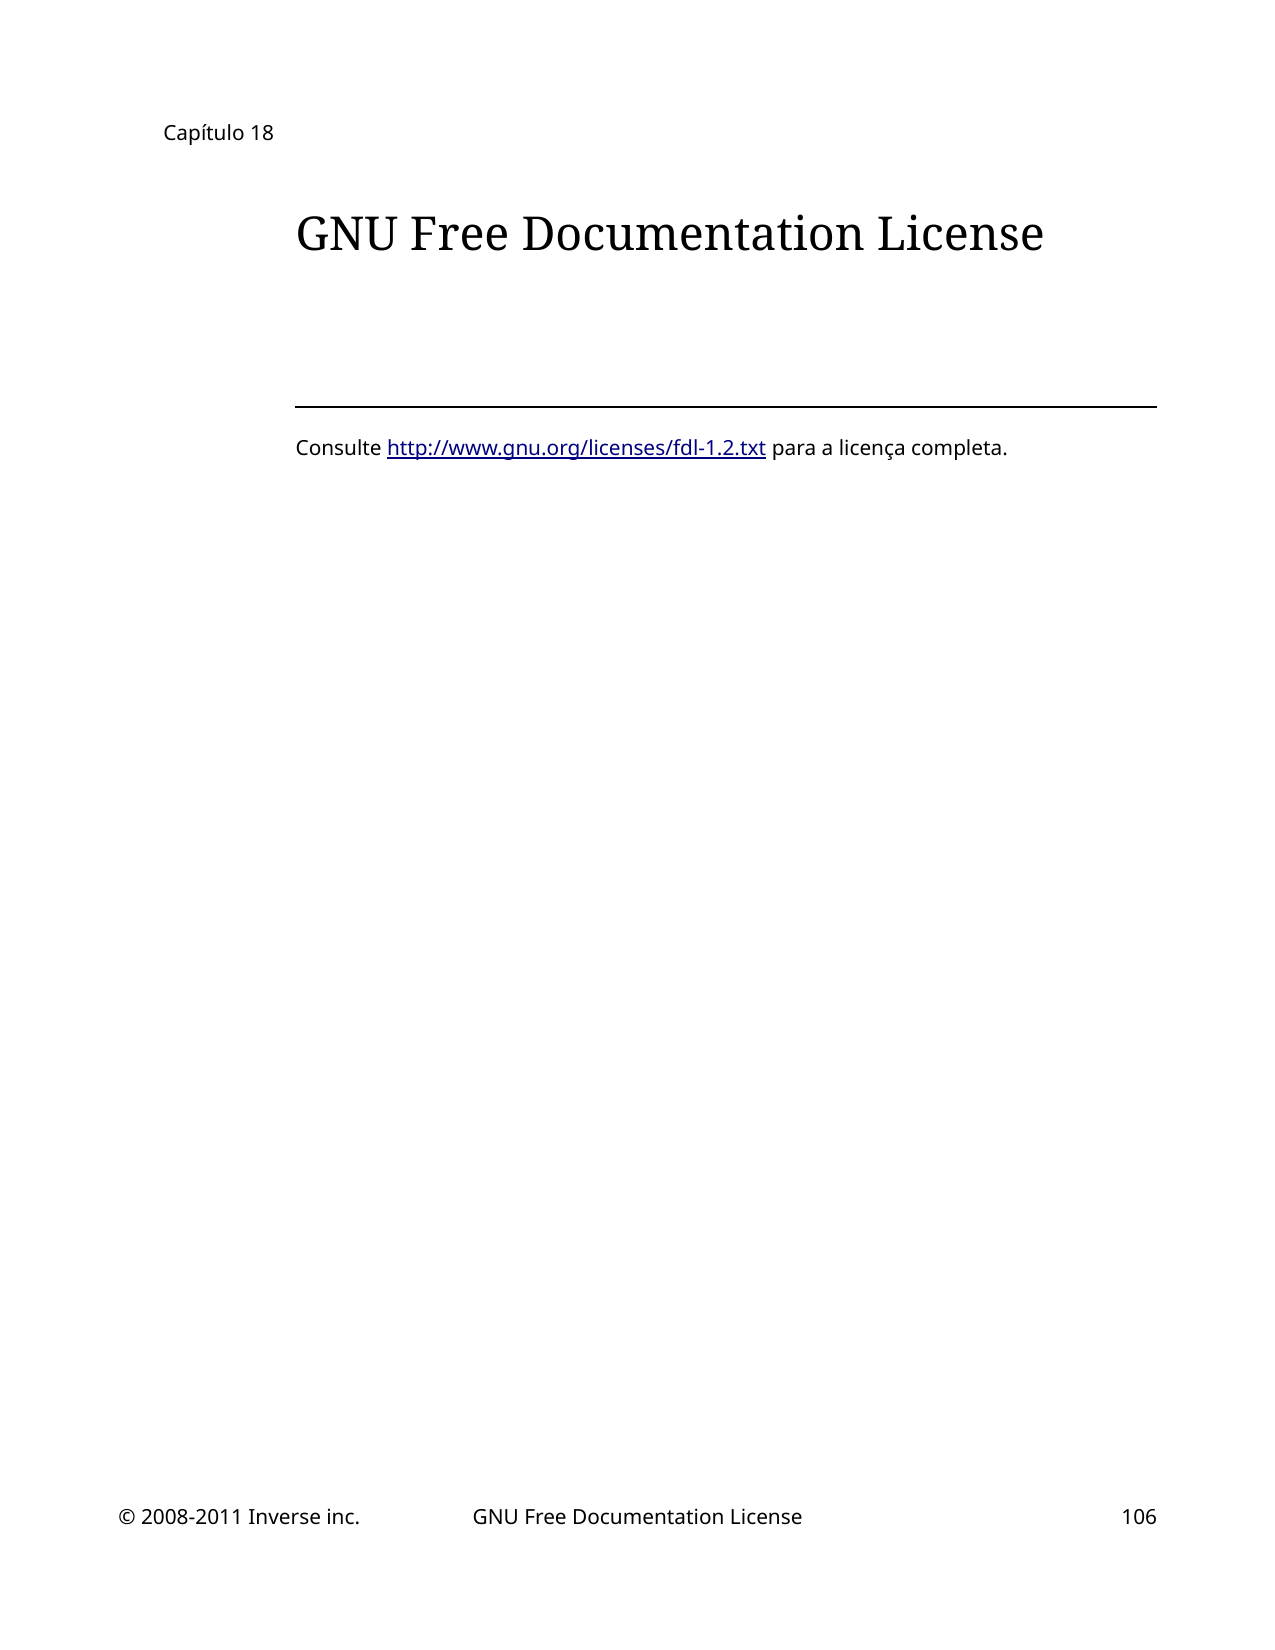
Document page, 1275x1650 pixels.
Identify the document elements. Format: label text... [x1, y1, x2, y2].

subtitle GNU Free Documentation License [295, 201, 1157, 406]
text Consulte http://www.gnu.org/licenses/fdl-1.2.txt para a licença completa. [295, 433, 1157, 461]
